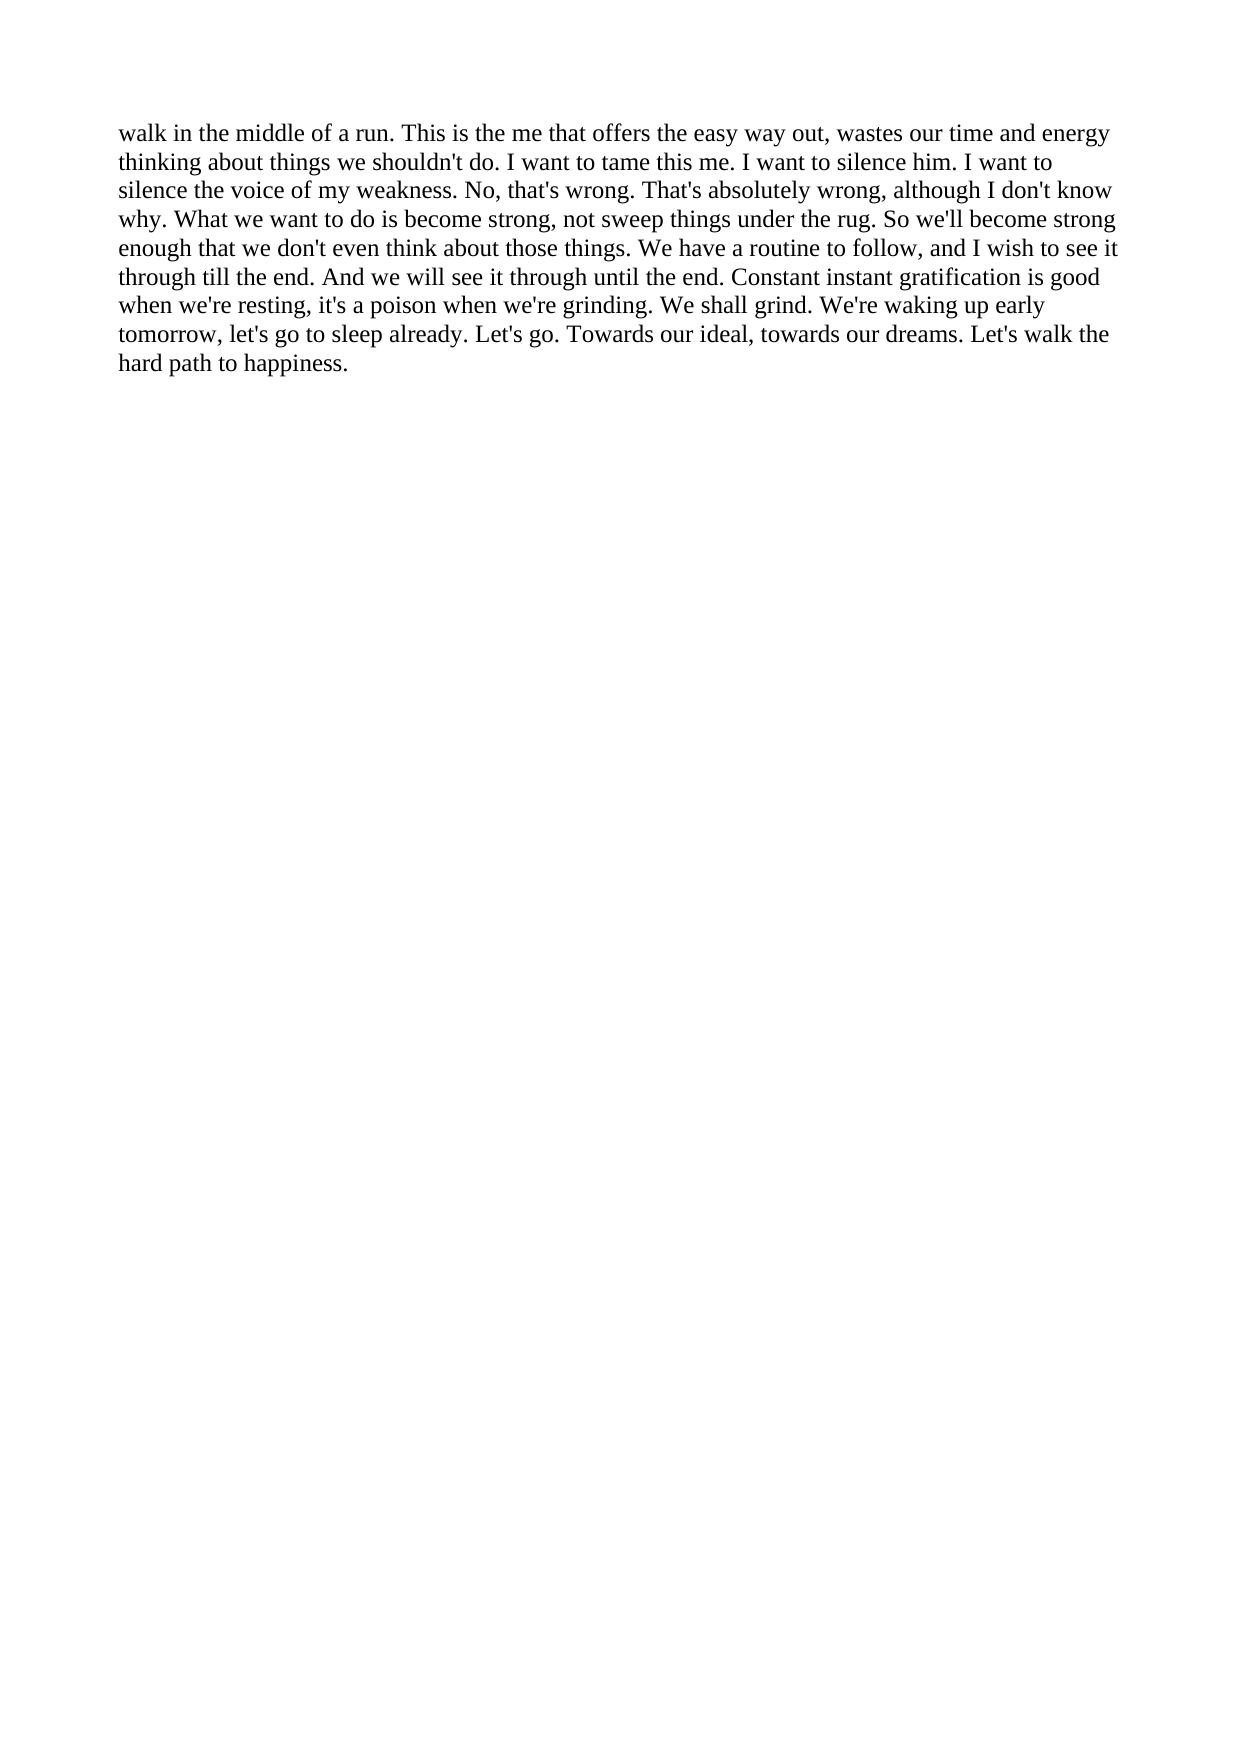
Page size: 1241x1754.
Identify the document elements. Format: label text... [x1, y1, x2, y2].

text walk in the middle of a run. This is the me that offers the easy way out, wastes our time and energy thinking about things we shouldn't do. I want to tame this me. I want to silence him. I want to silence the voice of my weakness. No, that's wrong. That's absolutely wrong, although I don't know why. What we want to do is become strong, not sweep things under the rug. So we'll become strong enough that we don't even think about those things. We have a routine to follow, and I wish to see it through till the end. And we will see it through until the end. Constant instant gratification is good when we're resting, it's a poison when we're grinding. We shall grind. We're waking up early tomorrow, let's go to sleep already. Let's go. Towards our ideal, towards our dreams. Let's walk the hard path to happiness. [118, 118, 1122, 377]
